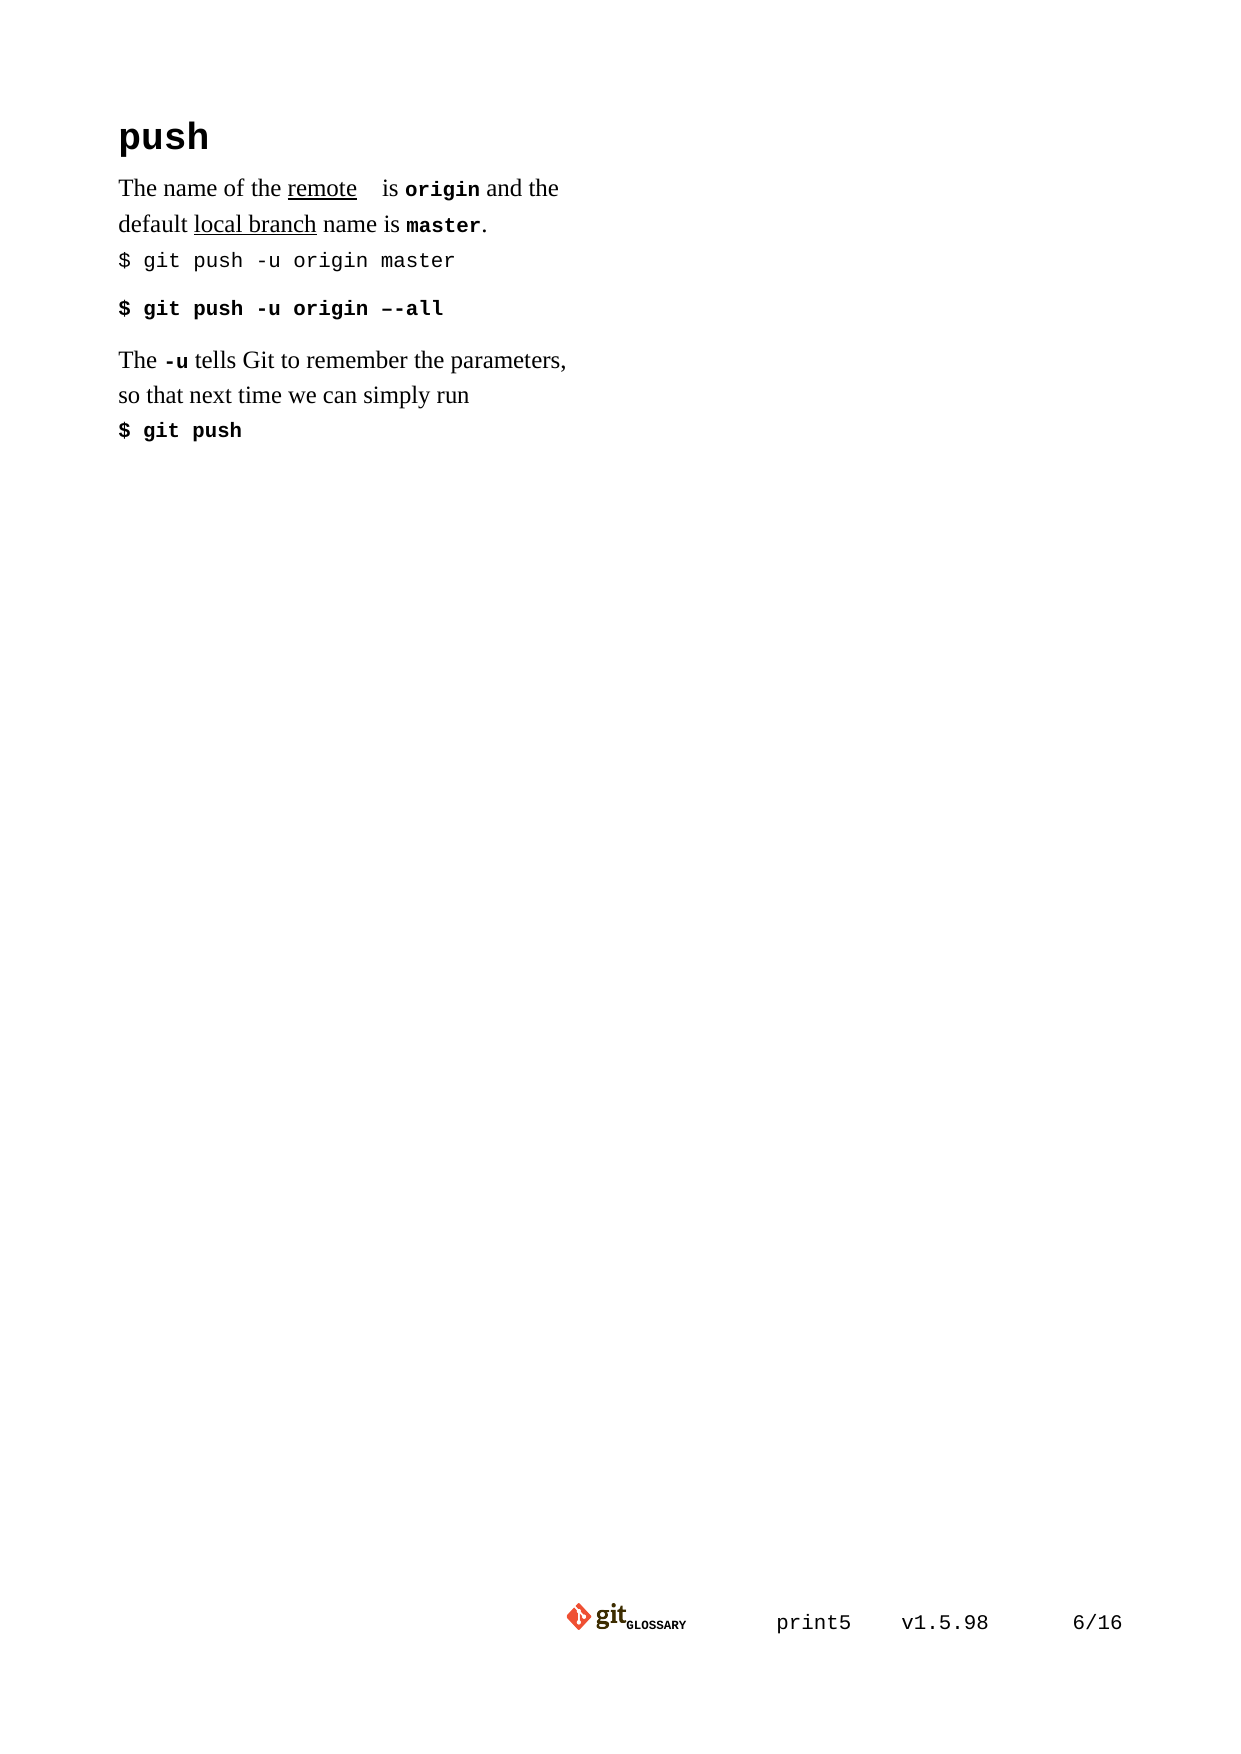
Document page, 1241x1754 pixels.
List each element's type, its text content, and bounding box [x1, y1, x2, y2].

text The name of the remote is origin and the default local branch name is master. [118, 173, 591, 238]
picture [566, 1603, 627, 1630]
text $ git push -u origin –-all [118, 297, 591, 321]
text $ git push [118, 421, 591, 444]
subtitle push [118, 118, 591, 161]
text $ git push -u origin master [118, 250, 591, 274]
text The -u tells Git to remember the parameters, so that next time we can simply run [118, 345, 591, 409]
